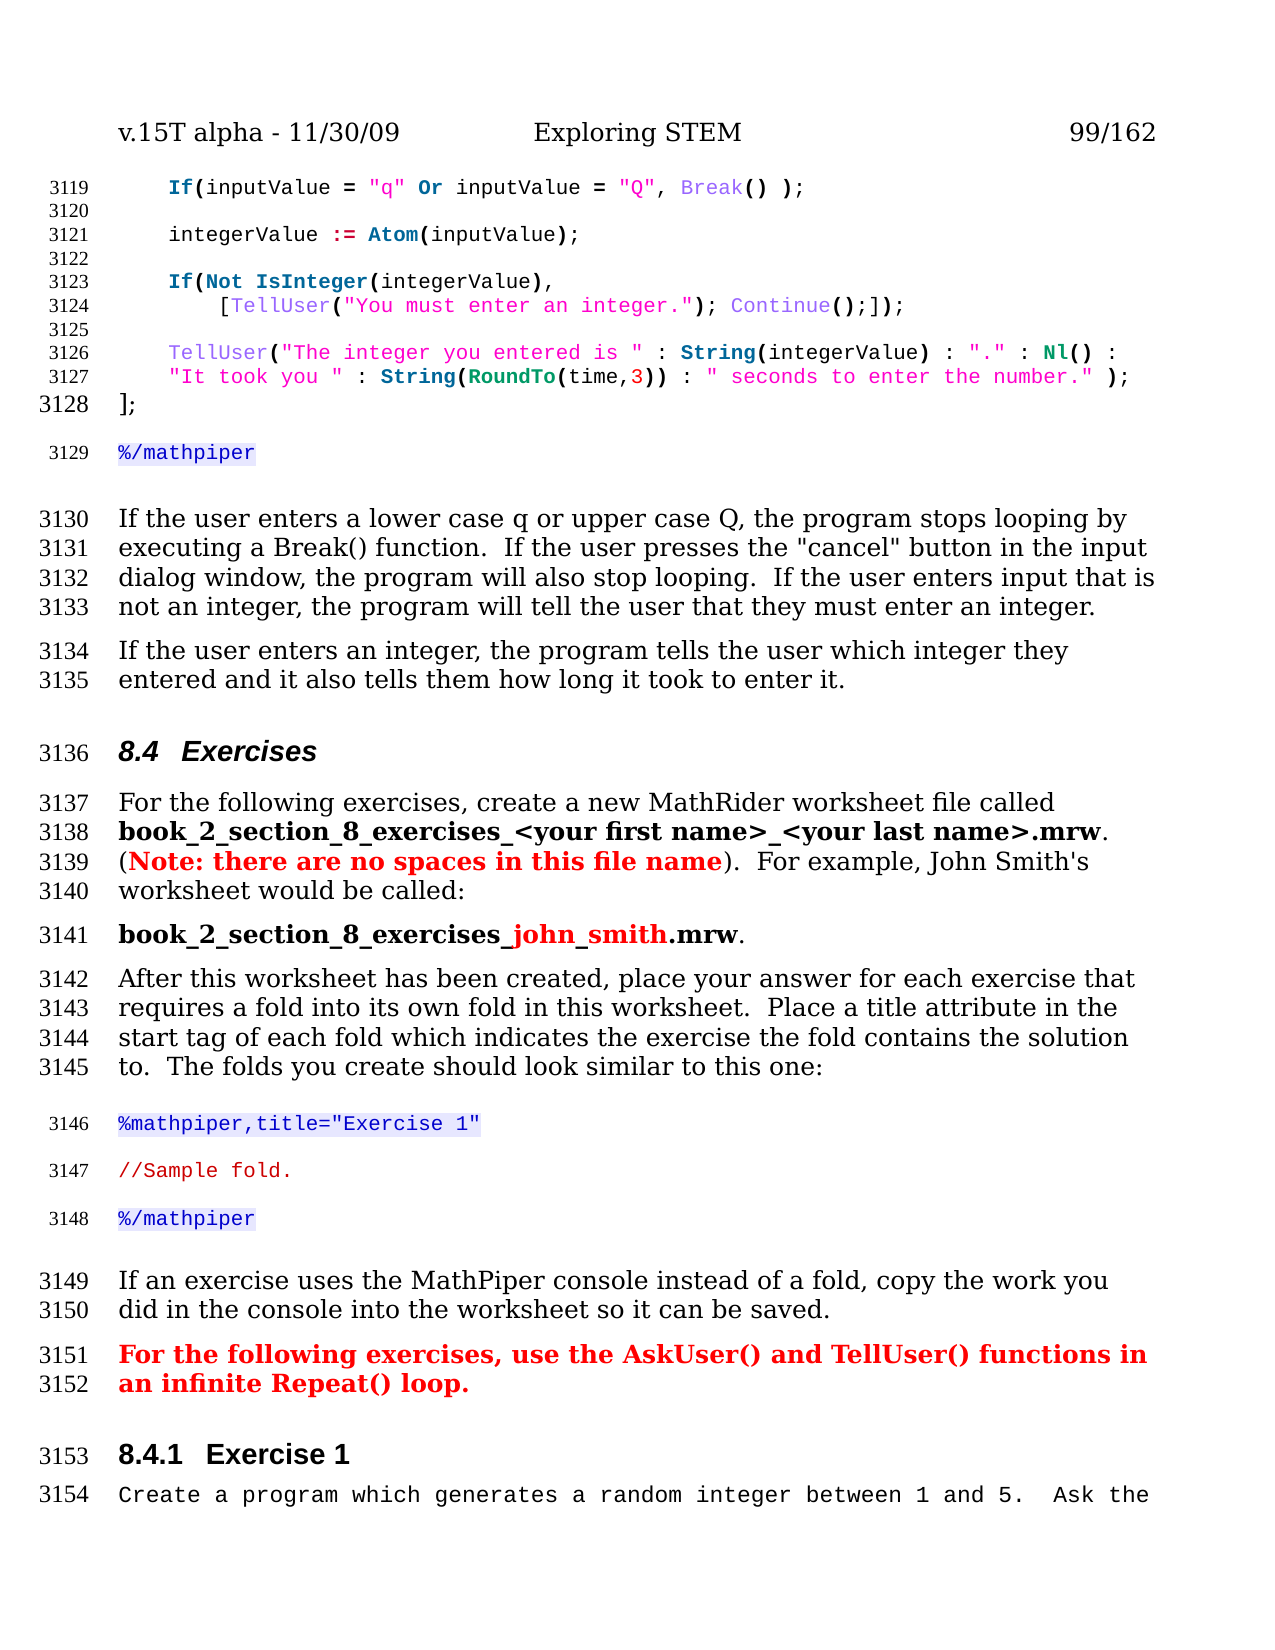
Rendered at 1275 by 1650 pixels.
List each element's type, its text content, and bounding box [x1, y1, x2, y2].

text //Sample fold. [118, 1160, 1157, 1184]
text "It took you " : String(RoundTo(time,3)) : " seconds to enter the number." ); [118, 366, 1157, 389]
subtitle Exercises [118, 733, 1157, 767]
subtitle Exercise 1 [118, 1437, 1157, 1471]
text %mathpiper,title="Exercise 1" [118, 1113, 1157, 1137]
text After this worksheet has been created, place your answer for each exercise that requires a fold into its own fold in this worksheet. Place a title attribute in the start tag of each fold which indicates the exercise the fold contains the solution to. The folds you create should look similar to this one: [118, 964, 1157, 1081]
text For the following exercises, create a new MathRider worksheet file called book_2_section_8_exercises_<your first name>_<your last name>.mrw. (Note: there are no spaces in this file name). For example, John Smith's worksheet would be called: [118, 788, 1157, 905]
text If the user enters a lower case q or upper case Q, the program stops looping by executing a Break() function. If the user presses the "cancel" button in the input dialog window, the program will also stop looping. If the user enters input that is not an integer, the program will tell the user that they must enter an integer. [118, 504, 1157, 621]
text If an exercise uses the MathPiper console instead of a fold, copy the work you did in the console into the worksheet so it can be saved. [118, 1266, 1157, 1324]
text integerValue := Atom(inputValue); [118, 224, 1157, 248]
text ]; [118, 389, 1157, 419]
text TellUser("The integer you entered is " : String(integerValue) : "." : Nl() : [118, 342, 1157, 366]
text [TellUser("You must enter an integer."); Continue();]); [118, 295, 1157, 319]
text book_2_section_8_exercises_john_smith.mrw. [118, 920, 1157, 949]
text %/mathpiper [118, 442, 1157, 466]
text For the following exercises, use the AskUser() and TellUser() functions in an infinite Repeat() loop. [118, 1339, 1157, 1398]
text If(Not IsInteger(integerValue), [118, 271, 1157, 295]
text If the user enters an integer, the program tells the user which integer they entered and it also tells them how long it took to enter it. [118, 636, 1157, 694]
text %/mathpiper [118, 1208, 1157, 1231]
text Create a program which generates a random integer between 1 and 5. Ask the [118, 1483, 1157, 1509]
text If(inputValue = "q" Or inputValue = "Q", Break() ); [118, 177, 1157, 200]
